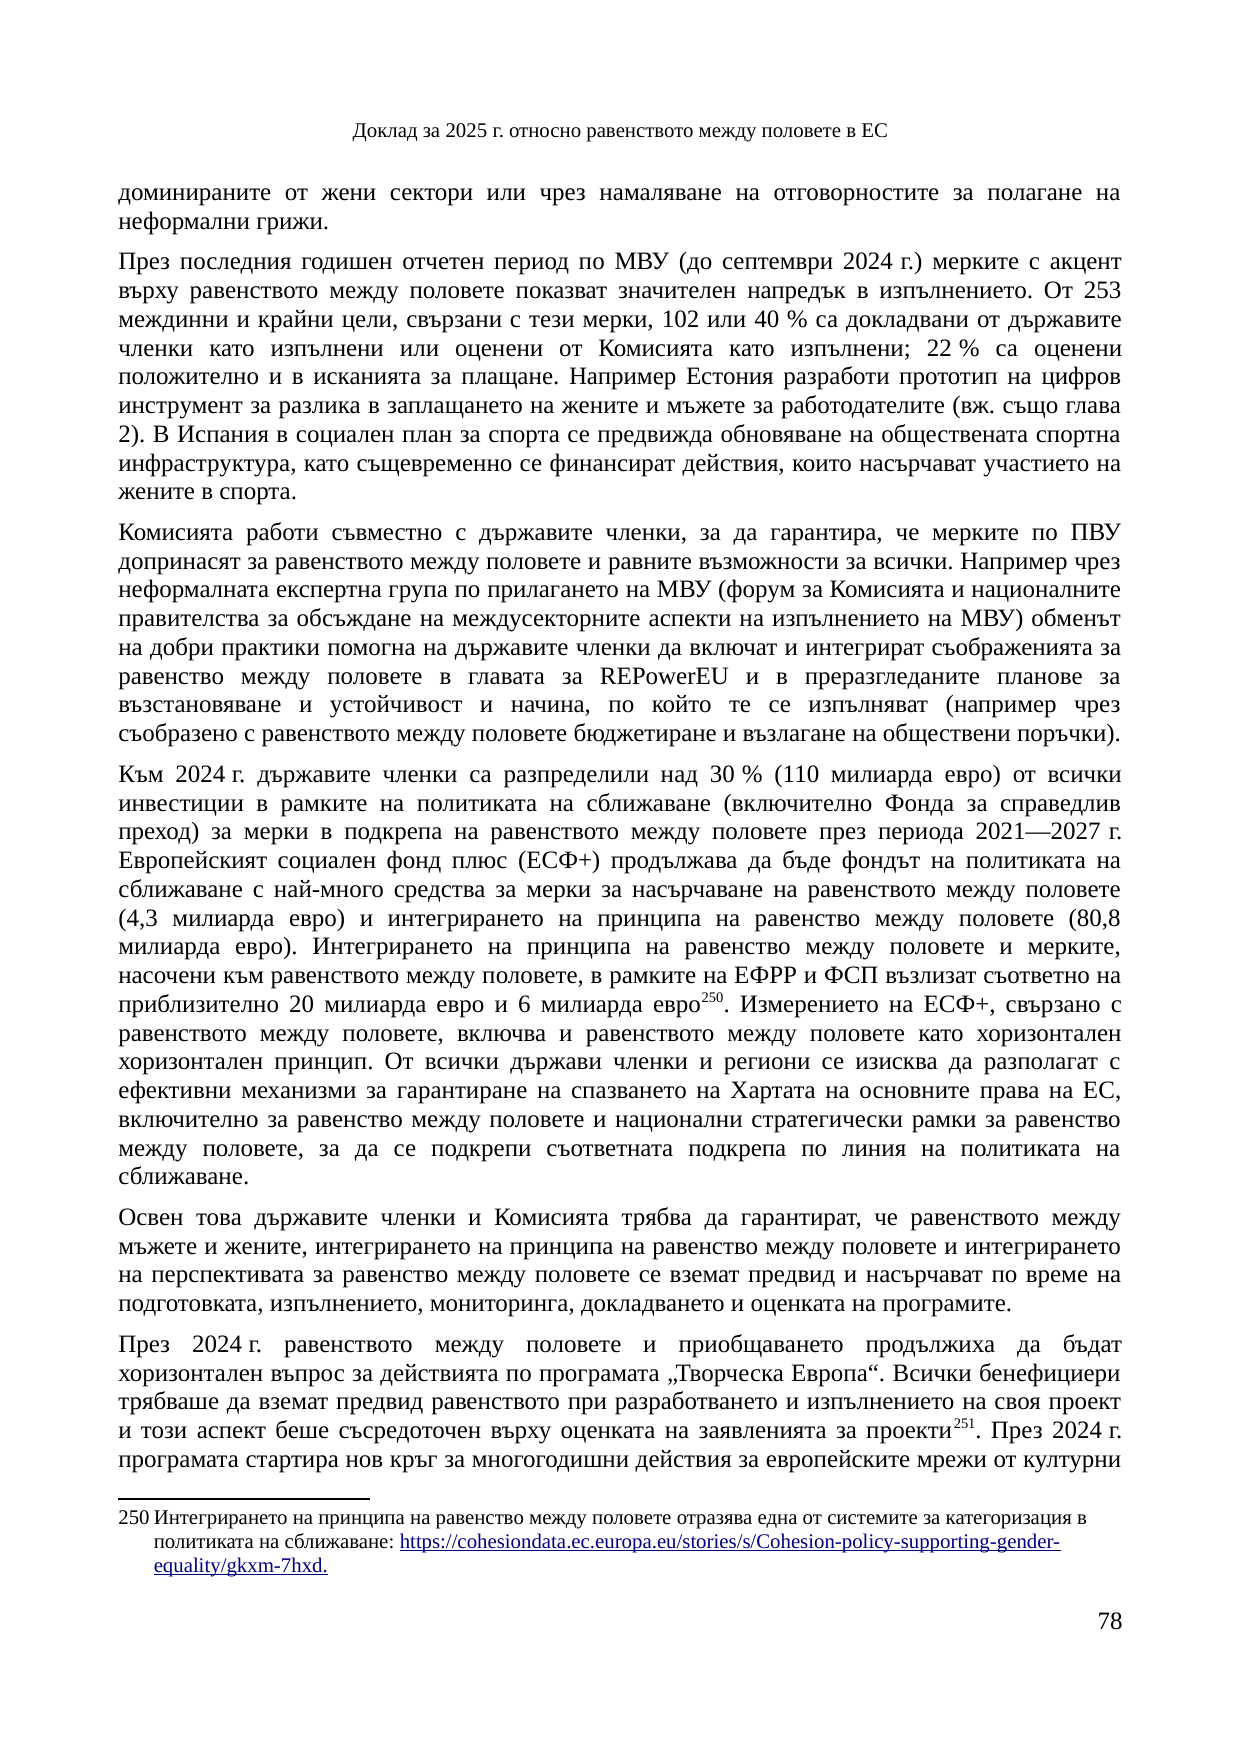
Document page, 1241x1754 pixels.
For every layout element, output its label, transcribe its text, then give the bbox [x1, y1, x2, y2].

text През последния годишен отчетен период по МВУ (до септември 2024 г.) мерките с акцент върху равенството между половете показват значителен напредък в изпълнението. От 253 междинни и крайни цели, свързани с тези мерки, 102 или 40 % са докладвани от държавите членки като изпълнени или оценени от Комисията като изпълнени; 22 % са оценени положително и в исканията за плащане. Например Естония разработи прототип на цифров инструмент за разлика в заплащането на жените и мъжете за работодателите (вж. също глава 2). В Испания в социален план за спорта се предвижда обновяване на обществената спортна инфраструктура, като същевременно се финансират действия, които насърчават участието на жените в спорта. [118, 246, 1122, 505]
text Към 2024 г. държавите членки са разпределили над 30 % (110 милиарда евро) от всички инвестиции в рамките на политиката на сближаване (включително Фонда за справедлив преход) за мерки в подкрепа на равенството между половете през периода 2021—2027 г. Европейският социален фонд плюс (ЕСФ+) продължава да бъде фондът на политиката на сближаване с най-много средства за мерки за насърчаване на равенството между половете (4,3 милиарда евро) и интегрирането на принципа на равенство между половете (80,8 милиарда евро). Интегрирането на принципа на равенство между половете и мерките, насочени към равенството между половете, в рамките на ЕФРР и ФСП възлизат съответно на приблизително 20 милиарда евро и 6 милиарда евро. Измерението на ЕСФ+, свързано с равенството между половете, включва и равенството между половете като хоризонтален хоризонтален принцип. От всички държави членки и региони се изисква да разполагат с ефективни механизми за гарантиране на спазването на Хартата на основните права на ЕС, включително за равенство между половете и национални стратегически рамки за равенство между половете, за да се подкрепи съответната подкрепа по линия на политиката на сближаване. [118, 759, 1122, 1190]
text Освен това държавите членки и Комисията трябва да гарантират, че равенството между мъжете и жените, интегрирането на принципа на равенство между половете и интегрирането на перспективата за равенство между половете се вземат предвид и насърчават по време на подготовката, изпълнението, мониторинга, докладването и оценката на програмите. [118, 1202, 1122, 1317]
text доминираните от жени сектори или чрез намаляване на отговорностите за полагане на неформални грижи. [118, 177, 1122, 234]
text През 2024 г. равенството между половете и приобщаването продължиха да бъдат хоризонтален въпрос за действията по програмата „Творческа Европа“. Всички бенефициери трябваше да вземат предвид равенството при разработването и изпълнението на своя проект и този аспект беше съсредоточен върху оценката на заявленията за проекти. През 2024 г. програмата стартира нов кръг за многогодишни действия за европейските мрежи от културни [118, 1329, 1122, 1473]
text Комисията работи съвместно с държавите членки, за да гарантира, че мерките по ПВУ допринасят за равенството между половете и равните възможности за всички. Например чрез неформалната експертна група по прилагането на МВУ (форум за Комисията и националните правителства за обсъждане на междусекторните аспекти на изпълнението на МВУ) обменът на добри практики помогна на държавите членки да включат и интегрират съображенията за равенство между половете в главата за REPowerEU и в преразгледаните планове за възстановяване и устойчивост и начина, по който те се изпълняват (например чрез съобразено с равенството между половете бюджетиране и възлагане на обществени поръчки). [118, 517, 1122, 747]
text Интегрирането на принципа на равенство между половете отразява една от системите за категоризация в политиката на сближаване: https://cohesiondata.ec.europa.eu/stories/s/Cohesion-policy-supporting-gender-equality/gkxm-7hxd. [118, 1505, 1122, 1577]
